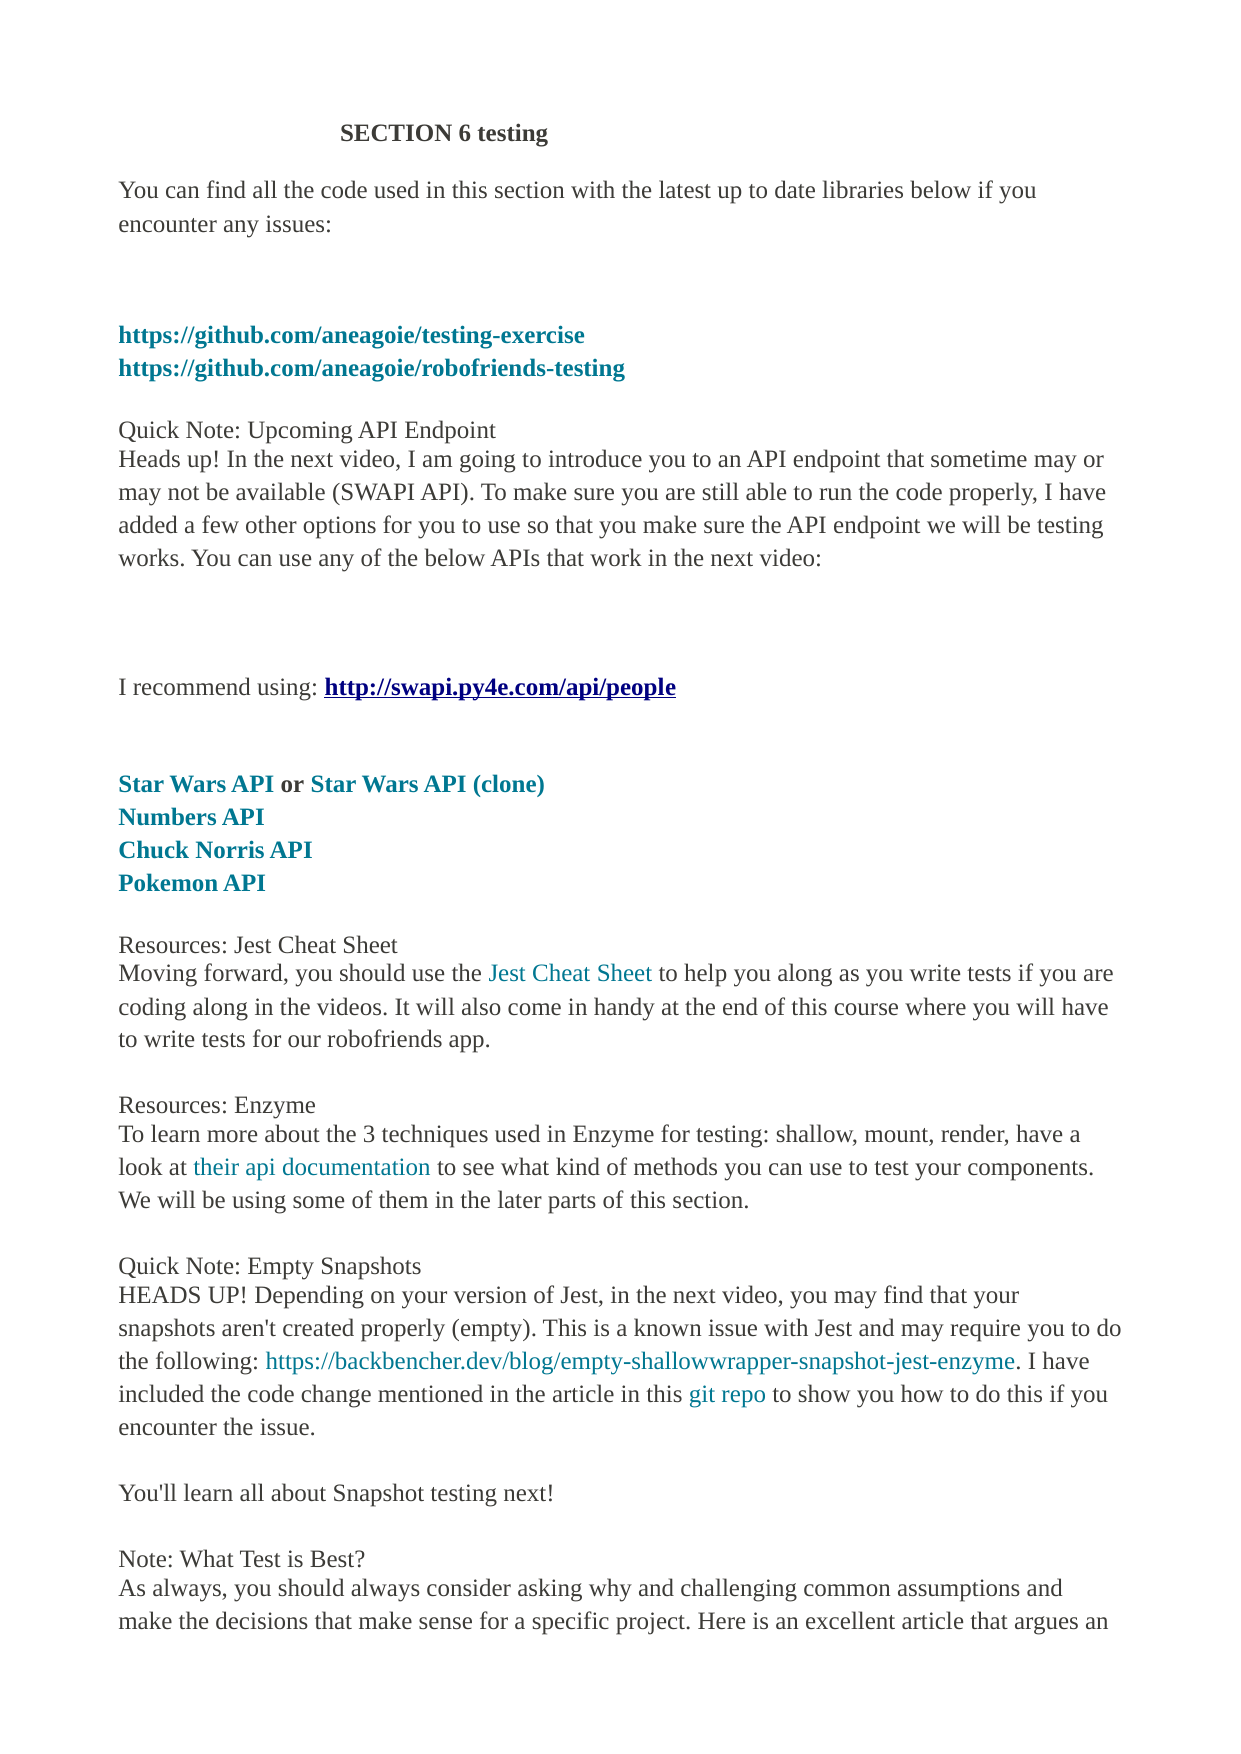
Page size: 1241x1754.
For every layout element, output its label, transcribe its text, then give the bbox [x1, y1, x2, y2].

text Resources: Enzyme [118, 1091, 1122, 1119]
text Moving forward, you should use the Jest Cheat Sheet to help you along as you write tests if you are coding along in the videos. It will also come in handy at the end of this course where you will have to write tests for our robofriends app. [118, 958, 1122, 1053]
text As always, you should always consider asking why and challenging common assumptions and make the decisions that make sense for a specific project. Here is an excellent article that argues an [118, 1573, 1122, 1635]
text Pokemon API [118, 868, 1122, 897]
text To learn more about the 3 techniques used in Enzyme for testing: shallow, mount, render, have a look at their api documentation to see what kind of methods you can use to test your components. We will be using some of them in the later parts of this section. [118, 1119, 1122, 1214]
text Quick Note: Upcoming API Endpoint [118, 415, 1122, 444]
text HEADS UP! Depending on your version of Jest, in the next video, you may find that your snapshots aren't created properly (empty). This is a known issue with Jest and may require you to do the following: https://backbencher.dev/blog/empty-shallowwrapper-snapshot-jest-enzyme. I have included the code change mentioned in the article in this git repo to show you how to do this if you encounter the issue. You'll learn all about Snapshot testing next! [118, 1280, 1122, 1507]
text I recommend using: http://swapi.py4e.com/api/people [118, 672, 1122, 700]
text Numbers API [118, 802, 1122, 831]
text Chuck Norris API [118, 835, 1122, 864]
text Quick Note: Empty Snapshots [118, 1251, 1122, 1280]
text https://github.com/aneagoie/testing-exercise [118, 321, 1122, 349]
text Star Wars API or Star Wars API (clone) [118, 769, 1122, 798]
text SECTION 6 testing [118, 118, 1122, 147]
text Heads up! In the next video, I am going to introduce you to an API endpoint that sometime may or may not be available (SWAPI API). To make sure you are still able to run the code properly, I have added a few other options for you to use so that you make sure the API endpoint we will be testing works. You can use any of the below APIs that work in the next video: [118, 444, 1122, 572]
text https://github.com/aneagoie/robofriends-testing [118, 353, 1122, 382]
text Resources: Jest Cheat Sheet [118, 930, 1122, 958]
text You can find all the code used in this section with the latest up to date libraries below if you encounter any issues: [118, 176, 1122, 237]
text Note: What Test is Best? [118, 1544, 1122, 1573]
